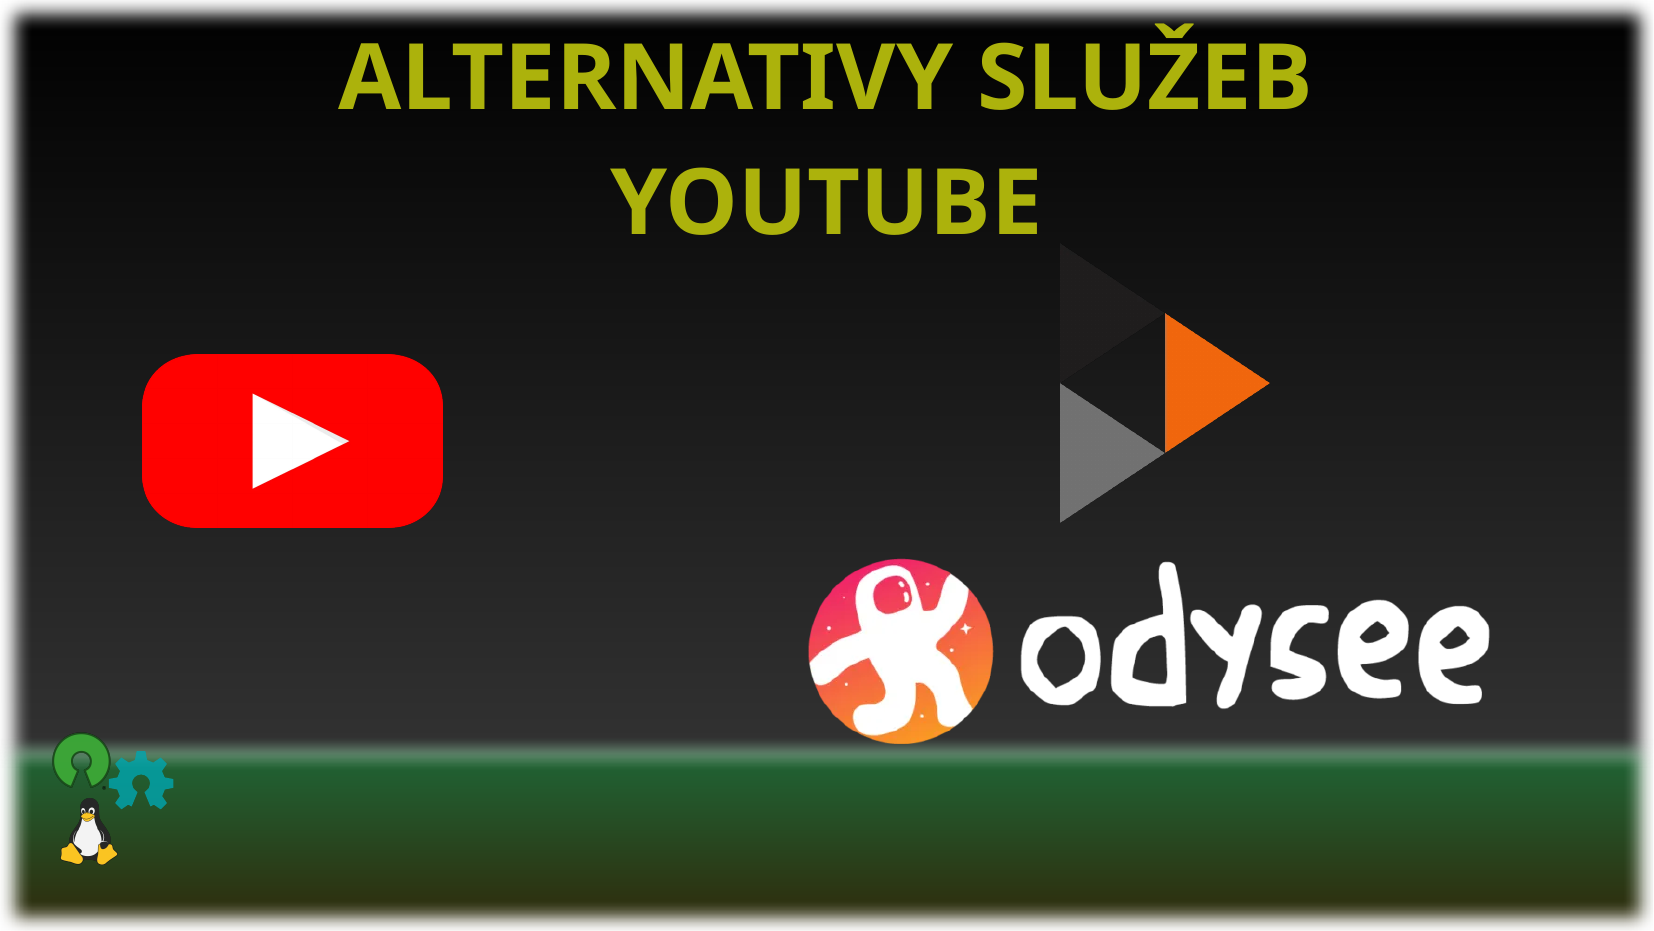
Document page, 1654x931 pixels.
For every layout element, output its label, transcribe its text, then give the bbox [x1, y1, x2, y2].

title Alternativy Služeb Youtube [82, 29, 1571, 244]
picture [44, 726, 119, 866]
picture [792, 544, 1506, 758]
picture [142, 354, 443, 528]
picture [1060, 243, 1270, 523]
